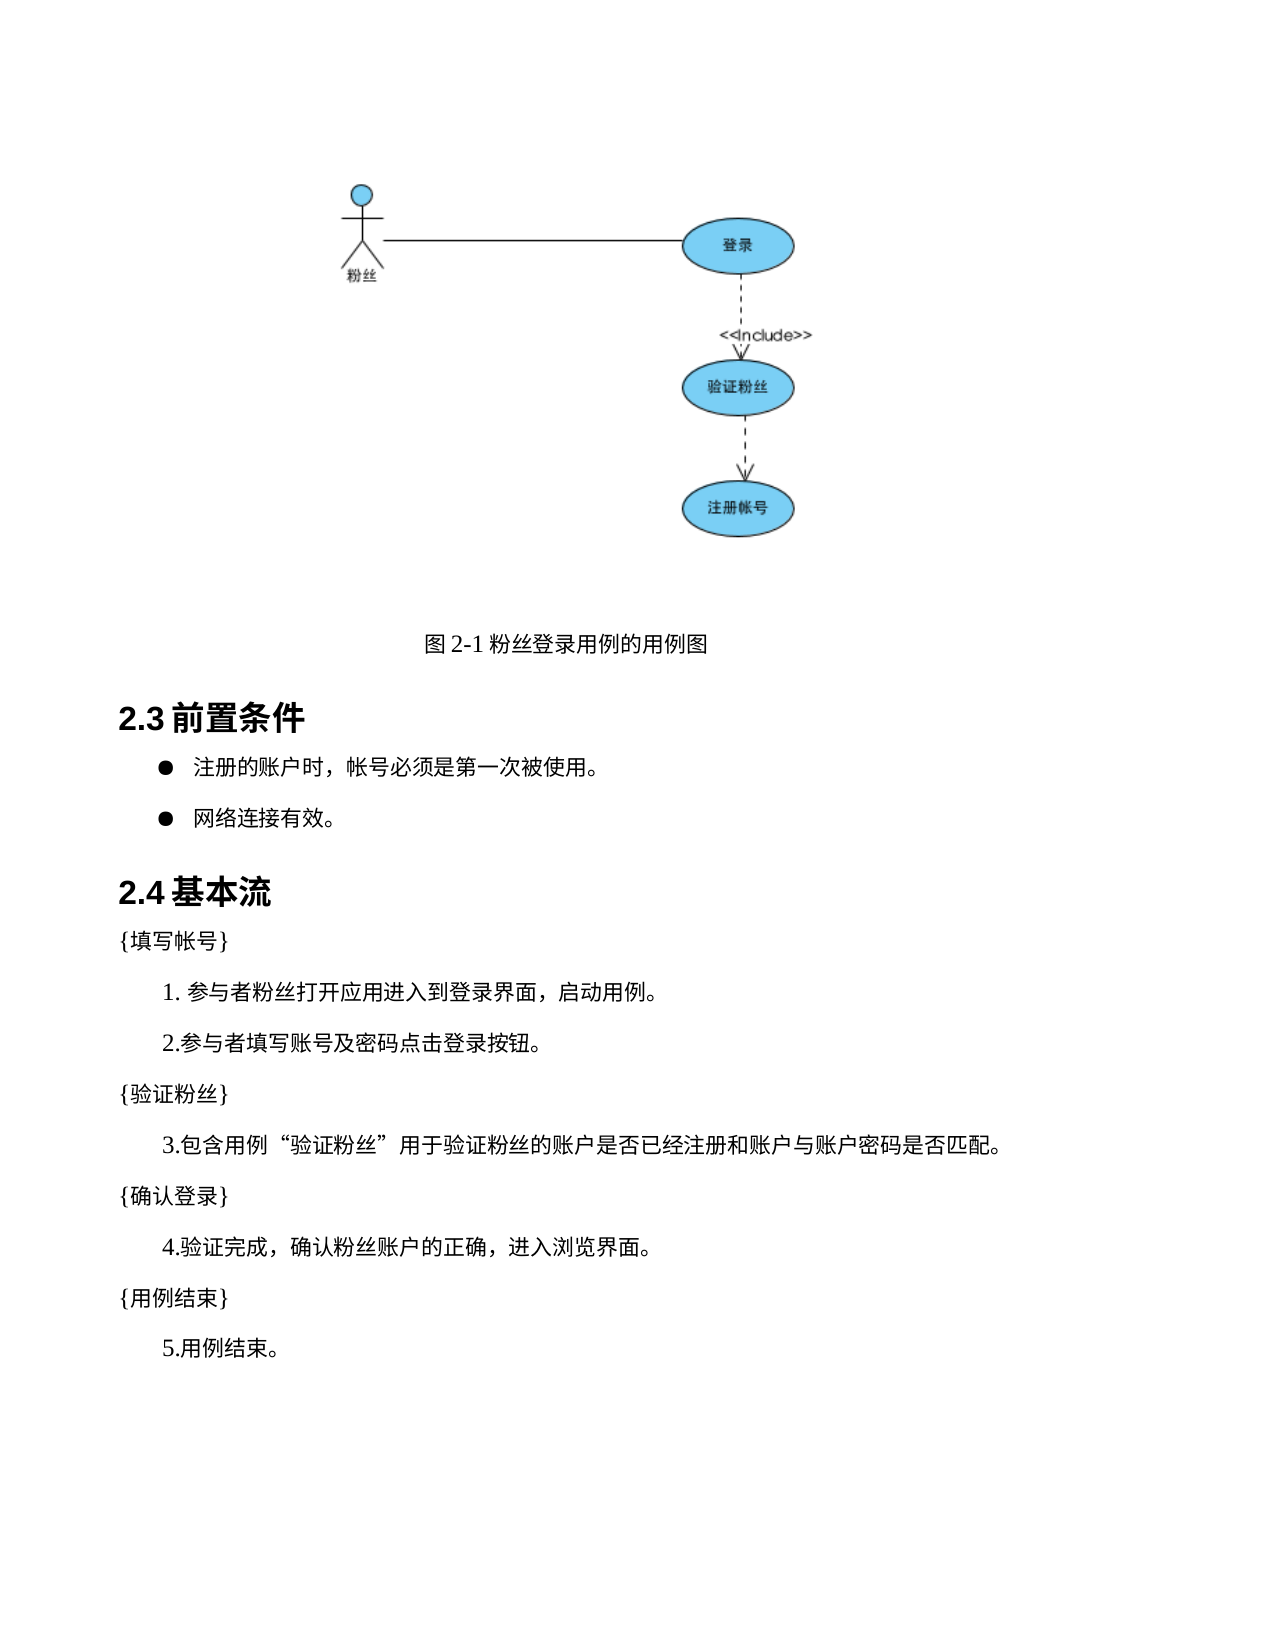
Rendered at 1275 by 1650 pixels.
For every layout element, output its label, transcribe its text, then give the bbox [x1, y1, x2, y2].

text 3.包含用例“验证粉丝”用于验证粉丝的账户是否已经注册和账户与账户密码是否匹配。 [118, 1128, 1157, 1159]
text {确认登录} [118, 1179, 1157, 1210]
list 注册的账户时，帐号必须是第一次被使用。 [156, 750, 1157, 782]
picture [234, 47, 965, 611]
text 2.参与者填写账号及密码点击登录按钮。 [118, 1026, 1157, 1057]
text 5.用例结束。 [118, 1331, 1157, 1363]
text {填写帐号} [118, 924, 1157, 956]
text 4.验证完成，确认粉丝账户的正确，进入浏览界面。 [118, 1229, 1157, 1261]
text 图2-1粉丝登录用例的用例图 [118, 627, 1157, 659]
text {验证粉丝} [118, 1077, 1157, 1108]
subtitle 2.4基本流 [118, 873, 1157, 911]
list 网络连接有效。 [156, 801, 1157, 833]
text {用例结束} [118, 1281, 1157, 1312]
subtitle 2.3前置条件 [118, 699, 1157, 738]
text 1. 参与者粉丝打开应用进入到登录界面，启动用例。 [118, 975, 1157, 1007]
